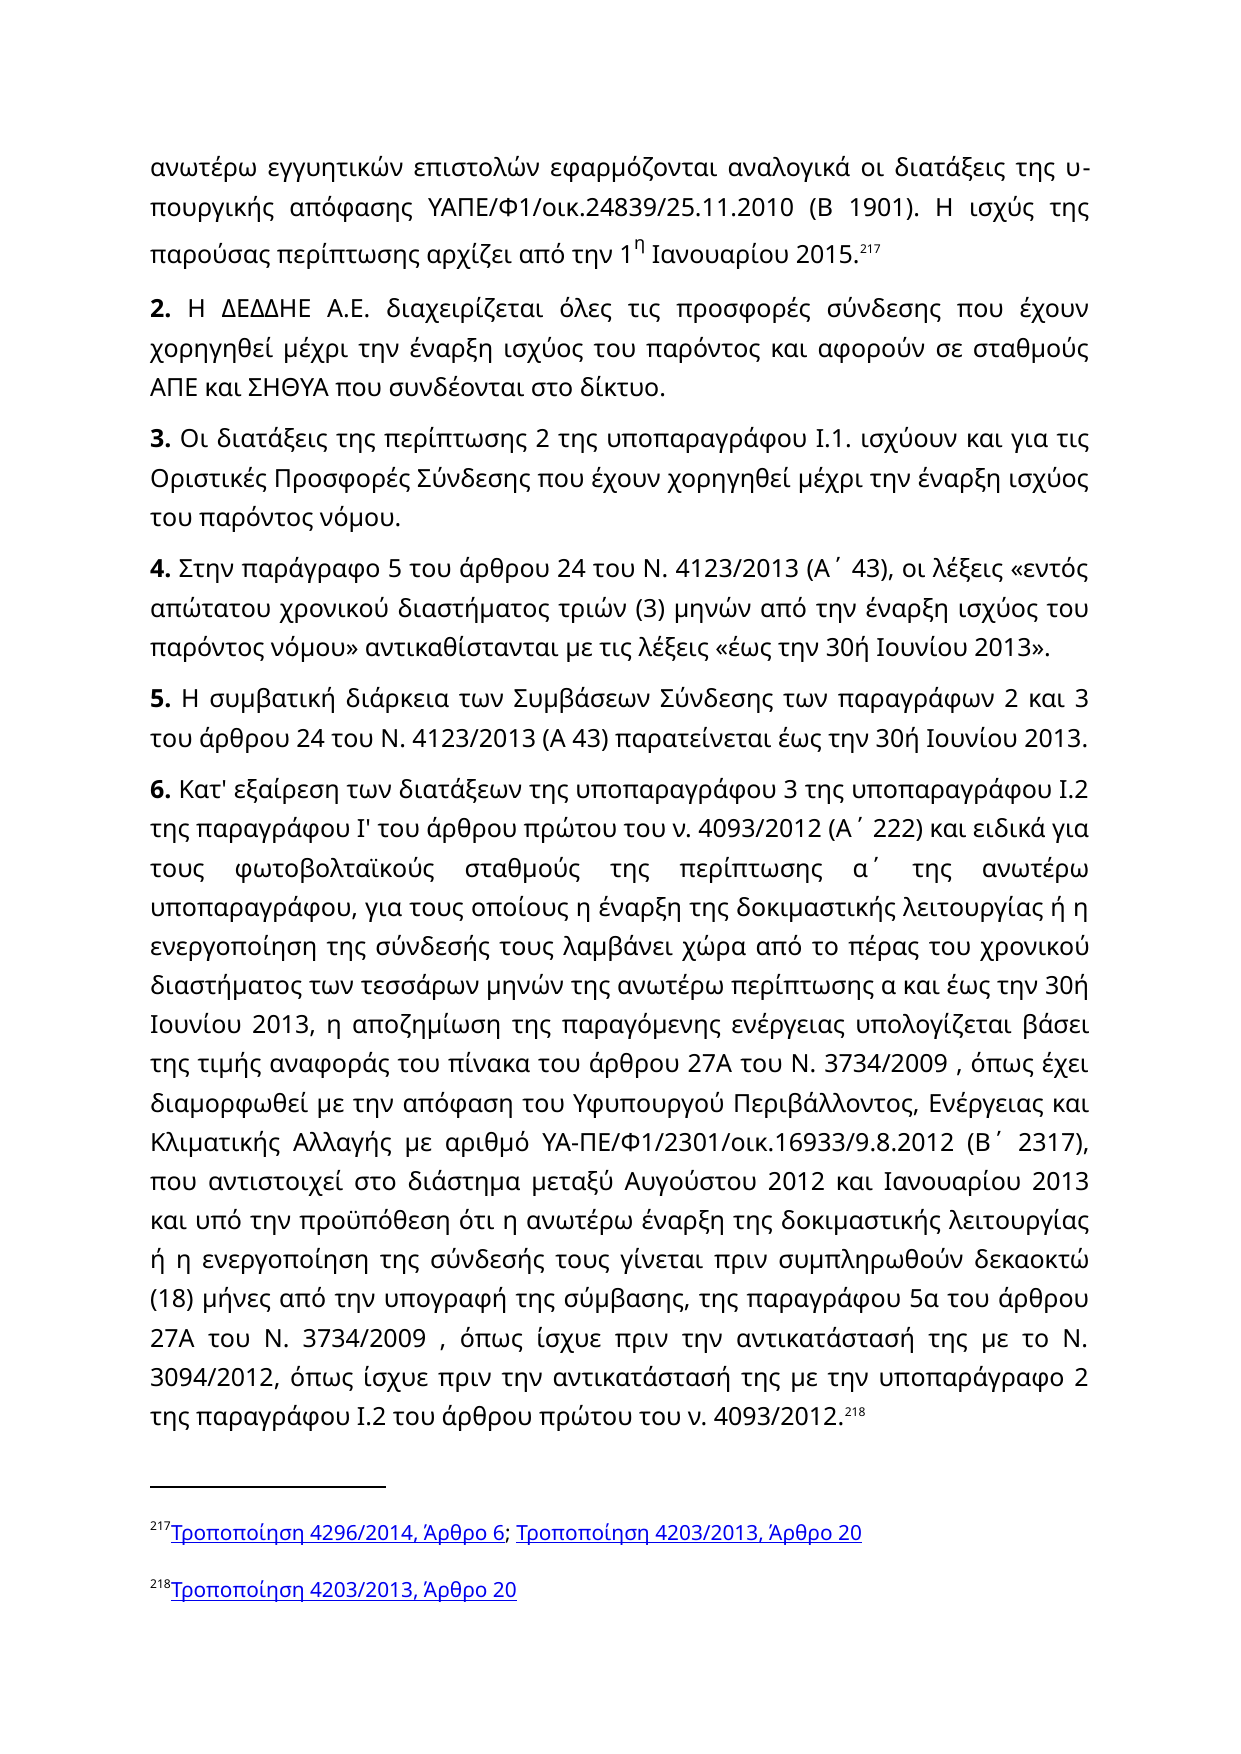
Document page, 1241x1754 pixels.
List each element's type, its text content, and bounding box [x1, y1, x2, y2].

text 3. Οι διατάξεις της περίπτωσης 2 της υποπαραγράφου Ι.1. ισχύουν και για τις Οριστικές Προσφορές Σύνδεσης που έχουν χορηγηθεί μέχρι την έναρξη ισχύος του παρόντος νόμου. [150, 421, 1090, 533]
text 2. Η ΔΕΔΔΗΕ Α.Ε. διαχειρίζεται όλες τις προσφορές σύνδεσης που έχουν χορηγηθεί μέχρι την έναρξη ισχύος του παρόντος και αφορούν σε σταθμούς ΑΠΕ και ΣΗΘΥΑ που συνδέονται στο δίκτυο. [150, 291, 1090, 403]
text Τροποποίηση 4203/2013, Άρθρο 20 [150, 1576, 1090, 1604]
text 6. Κατ' εξαίρεση των διατάξεων της υποπαραγράφου 3 της υποπαραγράφου Ι.2 της παραγράφου Ι' του άρθρου πρώτου του ν. 4093/2012 (Α΄ 222) και ειδικά για τους φωτοβολταϊκούς σταθμούς της περίπτωσης α΄ της ανωτέρω υποπαραγράφου, για τους οποίους η έναρξη της δοκιμαστικής λειτουργίας ή η ενεργοποίηση της σύνδεσής τους λαμβάνει χώρα από το πέρας του χρονικού διαστήματος των τεσσάρων μηνών της ανωτέρω περίπτωσης α και έως την 30ή Ιουνίου 2013, η αποζημίωση της παραγόμενης ενέργειας υπολογίζεται βάσει της τιμής αναφοράς του πίνακα του άρθρου 27Α του Ν. 3734/2009 , όπως έχει διαμορφωθεί με την απόφαση του Υφυπουργού Περιβάλλοντος, Ενέργειας και Κλιματικής Αλλαγής με αριθμό ΥΑ-ΠΕ/Φ1/2301/οικ.16933/9.8.2012 (Β΄ 2317), που αντιστοιχεί στο διάστημα μεταξύ Αυγούστου 2012 και Ιανουαρίου 2013 και υπό την προϋπόθεση ότι η ανωτέρω έναρξη της δοκιμαστικής λειτουργίας ή η ενεργοποίηση της σύνδεσής τους γίνεται πριν συμπληρωθούν δεκαοκτώ (18) μήνες από την υπογραφή της σύμβασης, της παραγράφου 5α του άρθρου 27Α του Ν. 3734/2009 , όπως ίσχυε πριν την αντικατάστασή της με το Ν. 3094/2012, όπως ίσχυε πριν την αντικατάστασή της με την υποπαράγραφο 2 της παραγράφου Ι.2 του άρθρου πρώτου του ν. 4093/2012. [150, 772, 1090, 1433]
text ανωτέρω εγγυητικών επιστολών εφαρμόζονται αναλογικά οι διατάξεις της υ­πουργικής απόφασης ΥΑΠΕ/Φ1/οικ.24839/25.11.2010 (Β 1901). Η ισχύς της παρούσας περίπτωσης αρχίζει από την 1η Ιανουαρίου 2015. [150, 150, 1090, 272]
text 4. Στην παράγραφο 5 του άρθρου 24 του Ν. 4123/2013 (Α΄ 43), οι λέξεις «εντός απώτατου χρονικού διαστήματος τριών (3) μηνών από την έναρξη ισχύος του παρόντος νόμου» αντικαθίστανται με τις λέξεις «έως την 30ή Ιουνίου 2013». [150, 551, 1090, 663]
text Τροποποίηση 4296/2014, Άρθρο 6; Τροποποίηση 4203/2013, Άρθρο 20 [150, 1518, 1090, 1546]
text 5. Η συμβατική διάρκεια των Συμβάσεων Σύνδεσης των παραγράφων 2 και 3 του άρθρου 24 του Ν. 4123/2013 (Α 43) παρατείνεται έως την 30ή Ιουνίου 2013. [150, 681, 1090, 754]
